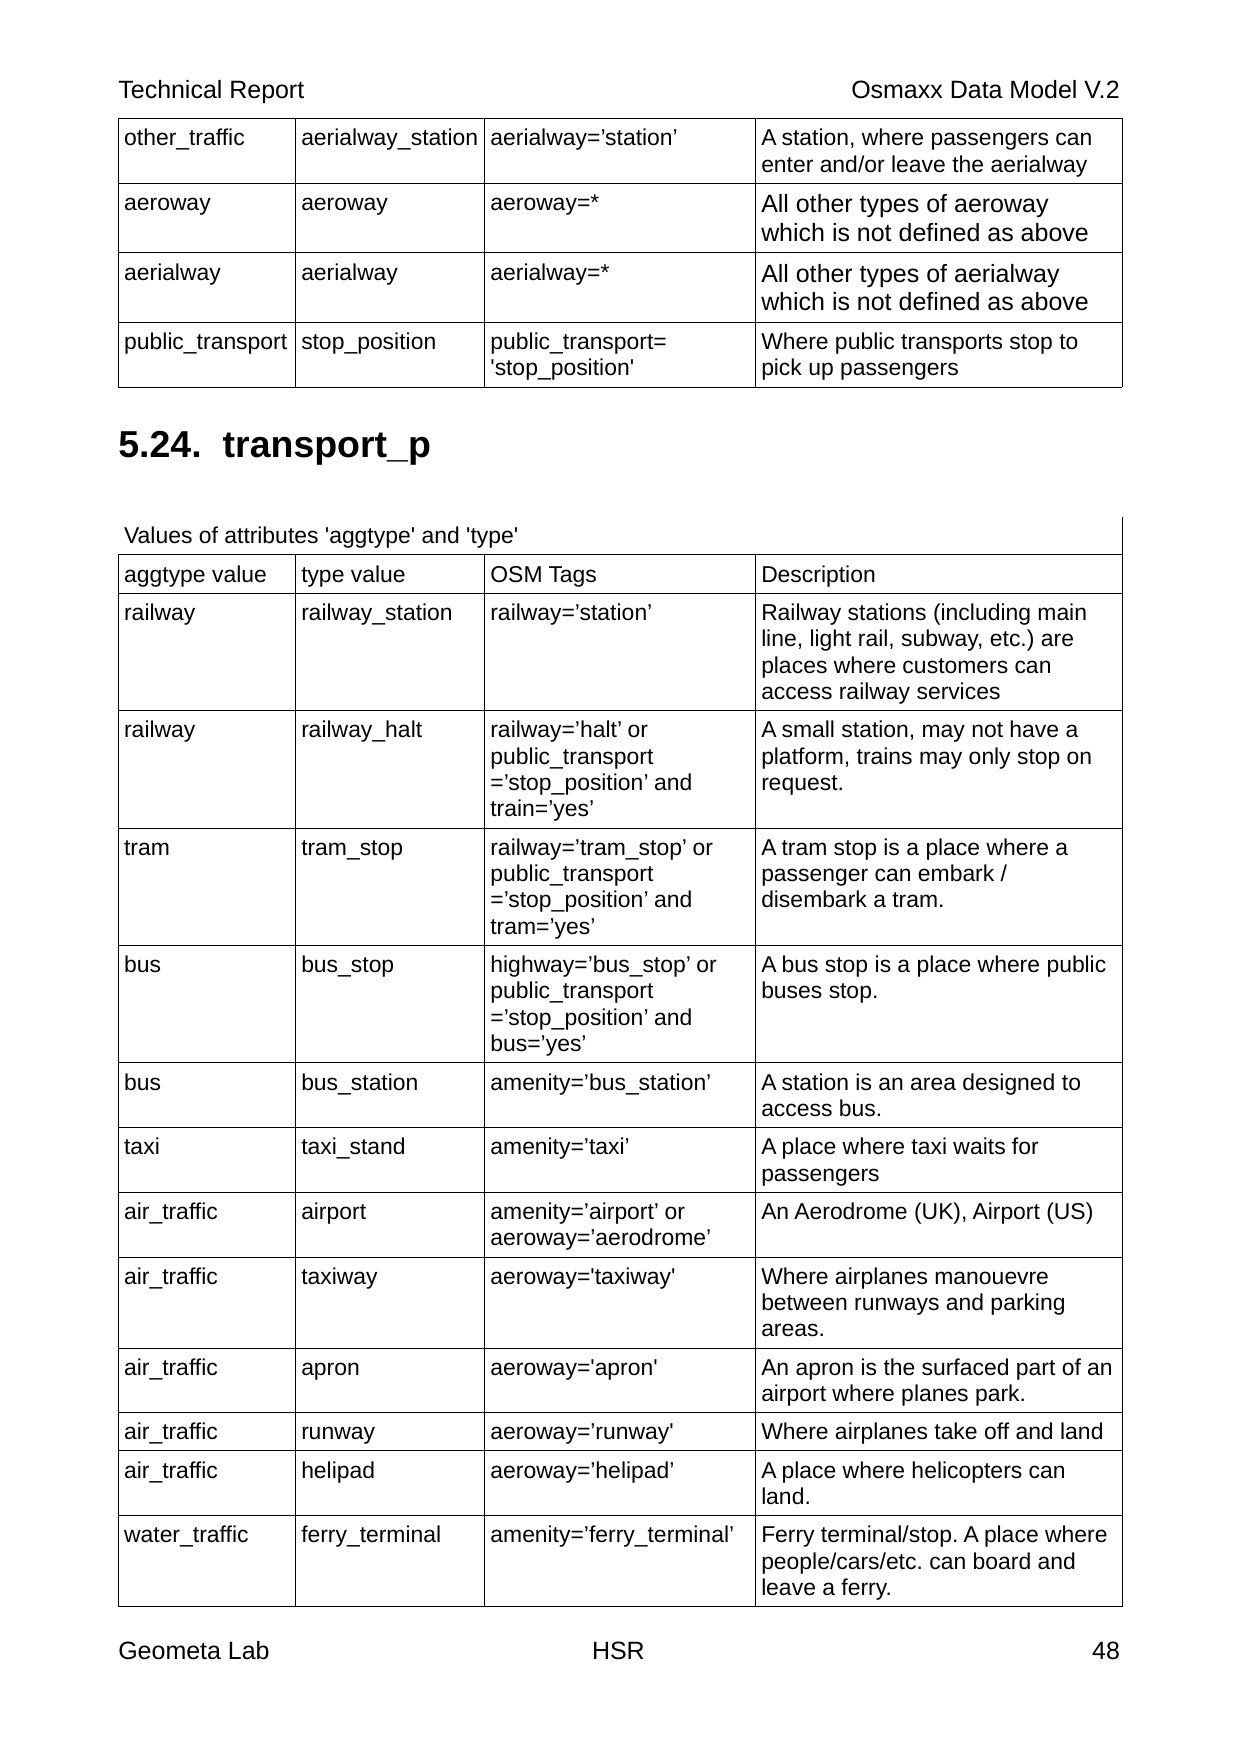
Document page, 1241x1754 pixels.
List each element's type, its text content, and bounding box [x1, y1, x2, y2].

table_cell railway=’tram_stop’ or public_transport =’stop_position’ and tram=’yes’ [485, 829, 755, 945]
table_cell aerialway=* [485, 253, 755, 322]
table_cell aeroway='taxiway' [485, 1258, 755, 1347]
table_cell aeroway=’runway' [485, 1413, 755, 1450]
table_cell All other types of aeroway which is not defined as above [756, 184, 1122, 252]
table_cell air_traffic [119, 1451, 295, 1515]
table_cell An apron is the surfaced part of an airport where planes park. [756, 1349, 1122, 1412]
table_cell railway [119, 711, 295, 827]
table_cell aerialway [296, 253, 484, 322]
table_cell A small station, may not have a platform, trains may only stop on request. [756, 711, 1122, 827]
table_cell Description [756, 555, 1122, 593]
table_cell bus_stop [296, 946, 484, 1062]
table_cell railway_halt [296, 711, 484, 827]
table_cell A bus stop is a place where public buses stop. [756, 946, 1122, 1062]
table_cell aeroway=* [485, 184, 755, 252]
table_cell stop_position [296, 323, 484, 386]
table_cell other_traffic [119, 119, 295, 183]
table_cell railway [119, 594, 295, 710]
table_cell Railway stations (including main line, light rail, subway, etc.) are places where customers can access railway services [756, 594, 1122, 710]
table_cell public_transport= 'stop_position' [485, 323, 755, 386]
table_cell bus [119, 946, 295, 1062]
table_cell ferry_terminal [296, 1516, 484, 1606]
table_cell railway=’station’ [485, 594, 755, 710]
table_cell water_traffic [119, 1516, 295, 1606]
table_cell An Aerodrome (UK), Airport (US) [756, 1193, 1122, 1256]
table_cell Ferry terminal/stop. A place where people/cars/etc. can board and leave a ferry. [756, 1516, 1122, 1606]
subtitle transport_p [118, 422, 1122, 466]
table_header Values of attributes 'aggtype' and 'type' [118, 517, 1122, 554]
table_cell airport [296, 1193, 484, 1256]
table_cell runway [296, 1413, 484, 1450]
table_cell amenity=’bus_station’ [485, 1063, 755, 1127]
table_cell air_traffic [119, 1193, 295, 1256]
table_cell taxi_stand [296, 1128, 484, 1192]
table_cell aeroway [119, 184, 295, 252]
table_cell tram [119, 829, 295, 945]
table_cell OSM Tags [485, 555, 755, 593]
table_cell amenity=’airport’ or aeroway=’aerodrome’ [485, 1193, 755, 1256]
table_cell aeroway='apron' [485, 1349, 755, 1412]
table_cell taxiway [296, 1258, 484, 1347]
table_cell air_traffic [119, 1413, 295, 1450]
table_cell amenity=’ferry_terminal’ [485, 1516, 755, 1606]
table_cell taxi [119, 1128, 295, 1192]
table_cell A place where taxi waits for passengers [756, 1128, 1122, 1192]
table_cell Where public transports stop to pick up passengers [756, 323, 1122, 386]
table_cell public_transport [119, 323, 295, 386]
table_cell air_traffic [119, 1349, 295, 1412]
table_cell aggtype value [119, 555, 295, 593]
table_cell A place where helicopters can land. [756, 1451, 1122, 1515]
table_cell A tram stop is a place where a passenger can embark / disembark a tram. [756, 829, 1122, 945]
table_cell Where airplanes manouevre between runways and parking areas. [756, 1258, 1122, 1347]
table_cell amenity=’taxi’ [485, 1128, 755, 1192]
table_cell air_traffic [119, 1258, 295, 1347]
table_cell A station, where passengers can enter and/or leave the aerialway [756, 119, 1122, 183]
table_cell aerialway_station [296, 119, 484, 183]
table_cell aeroway [296, 184, 484, 252]
table_cell railway_station [296, 594, 484, 710]
table_cell aerialway=’station’ [485, 119, 755, 183]
table_cell helipad [296, 1451, 484, 1515]
table_cell apron [296, 1349, 484, 1412]
table_cell Where airplanes take off and land [756, 1413, 1122, 1450]
table_cell tram_stop [296, 829, 484, 945]
table_cell highway=’bus_stop’ or public_transport =’stop_position’ and bus=’yes’ [485, 946, 755, 1062]
table_cell aerialway [119, 253, 295, 322]
table_cell A station is an area designed to access bus. [756, 1063, 1122, 1127]
table_cell All other types of aerialway which is not defined as above [756, 253, 1122, 322]
table_cell bus_station [296, 1063, 484, 1127]
table_cell aeroway=’helipad’ [485, 1451, 755, 1515]
table_cell type value [296, 555, 484, 593]
table_cell bus [119, 1063, 295, 1127]
table_cell railway=’halt’ or public_transport =’stop_position’ and train=’yes’ [485, 711, 755, 827]
